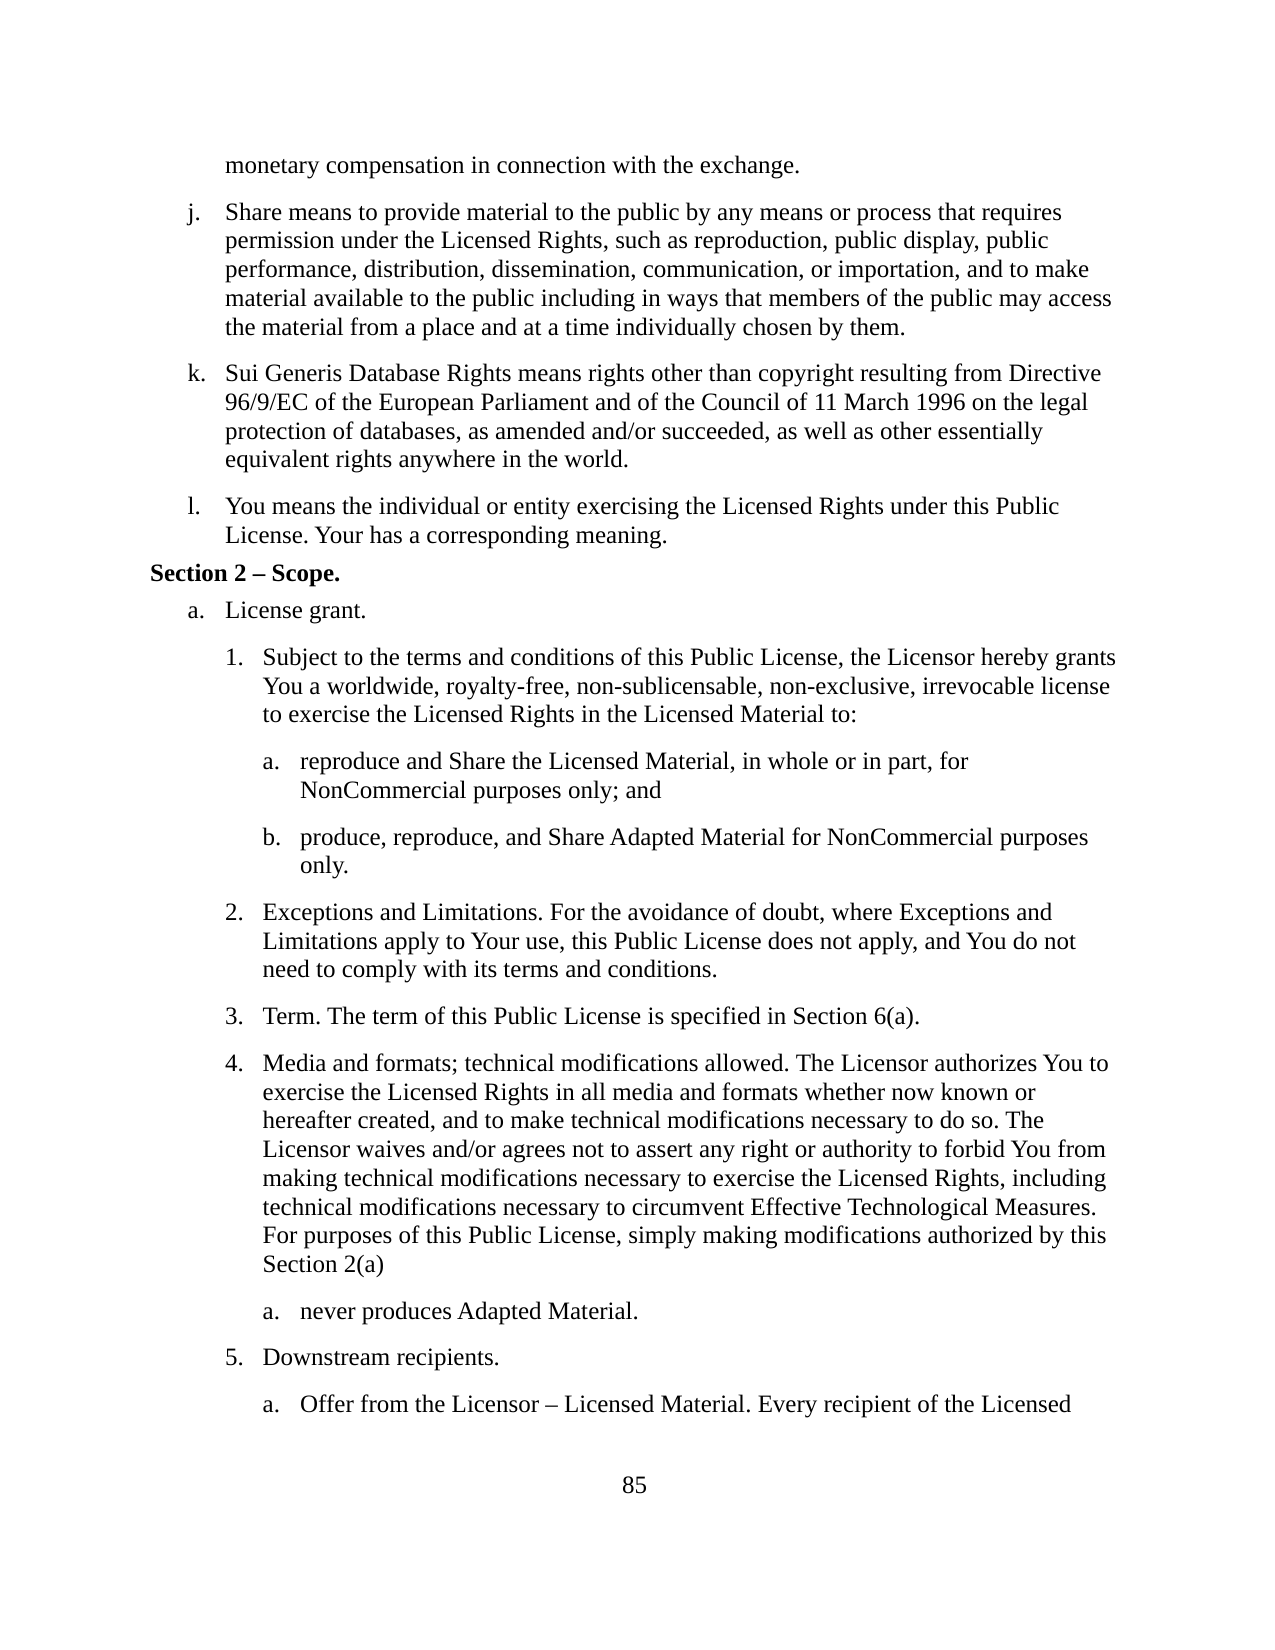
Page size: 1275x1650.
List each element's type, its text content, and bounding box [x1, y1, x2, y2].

list never produces Adapted Material. [262, 1296, 1125, 1324]
list You means the individual or entity exercising the Licensed Rights under this Public License. Your has a corresponding meaning. [187, 491, 1125, 549]
list Media and formats; technical modifications allowed. The Licensor authorizes You to exercise the Licensed Rights in all media and formats whether now known or hereafter created, and to make technical modifications necessary to do so. The Licensor waives and/or agrees not to assert any right or authority to forbid You from making technical modifications necessary to exercise the Licensed Rights, including technical modifications necessary to circumvent Effective Technological Measures. For purposes of this Public License, simply making modifications authorized by this Section 2(a) [225, 1048, 1125, 1278]
list monetary compensation in connection with the exchange. [187, 150, 1125, 179]
list Sui Generis Database Rights means rights other than copyright resulting from Directive 96/9/EC of the European Parliament and of the Council of 11 March 1996 on the legal protection of databases, as amended and/or succeeded, as well as other essentially equivalent rights anywhere in the world. [187, 358, 1125, 473]
list License grant. [187, 595, 1125, 624]
list Share means to provide material to the public by any means or process that requires permission under the Licensed Rights, such as reproduction, public display, public performance, distribution, dissemination, communication, or importation, and to make material available to the public including in ways that members of the public may access the material from a place and at a time individually chosen by them. [187, 197, 1125, 340]
list Subject to the terms and conditions of this Public License, the Licensor hereby grants You a worldwide, royalty-free, non-sublicensable, non-exclusive, irrevocable license to exercise the Licensed Rights in the Licensed Material to: [225, 642, 1125, 728]
list produce, reproduce, and Share Adapted Material for NonCommercial purposes only. [262, 822, 1125, 879]
list Downstream recipients. [225, 1342, 1125, 1371]
list reproduce and Share the Licensed Material, in whole or in part, for NonCommercial purposes only; and [262, 746, 1125, 804]
list Term. The term of this Public License is specified in Section 6(a). [225, 1001, 1125, 1030]
text Section 2 – Scope. [150, 558, 1125, 586]
list Offer from the Licensor – Licensed Material. Every recipient of the Licensed [262, 1389, 1125, 1418]
list Exceptions and Limitations. For the avoidance of doubt, where Exceptions and Limitations apply to Your use, this Public License does not apply, and You do not need to comply with its terms and conditions. [225, 897, 1125, 983]
